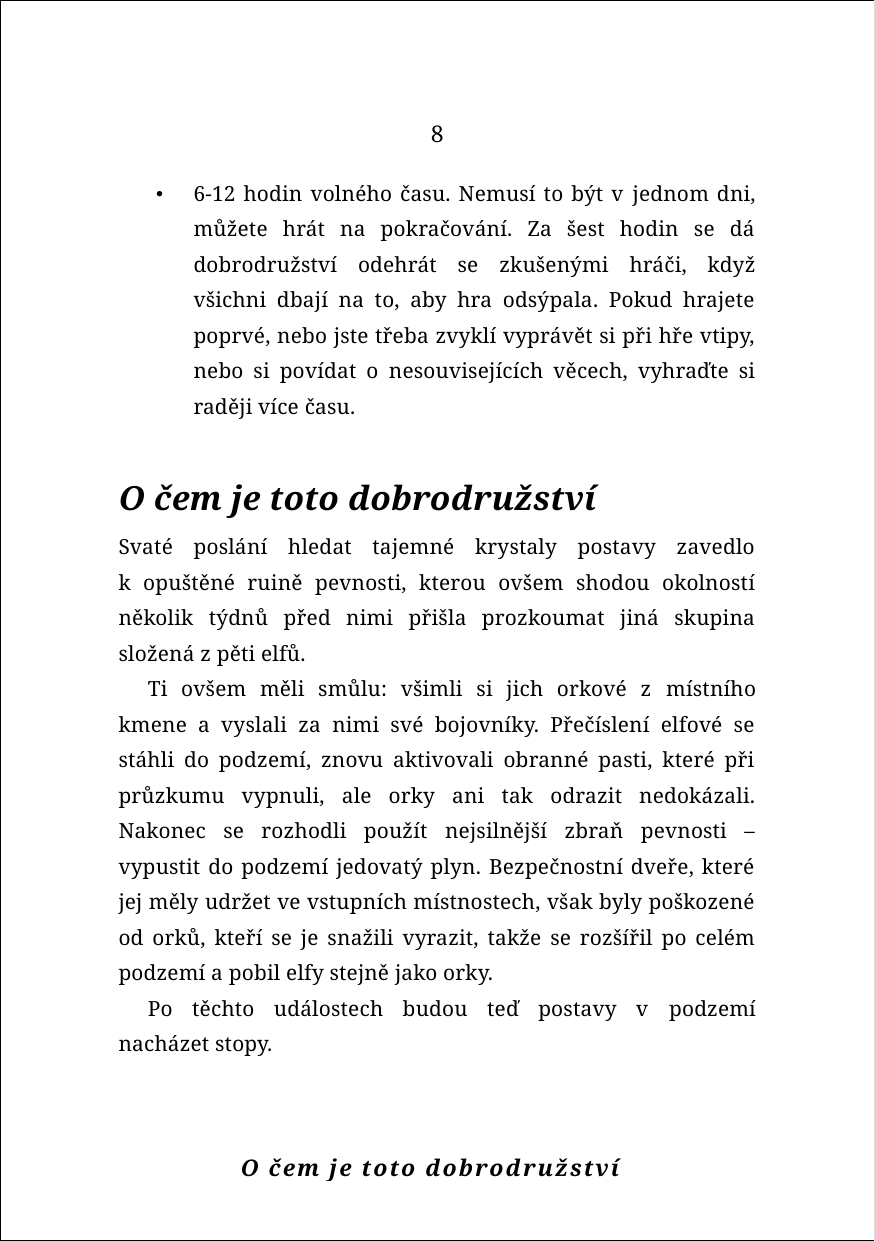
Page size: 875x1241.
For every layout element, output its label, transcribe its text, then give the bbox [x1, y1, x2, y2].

list 6-12 hodin volného času. Nemusí to být v⁠ jednom dni, můžete hrát na pokračování. Za šest hodin se dá dobrodružství odehrát se zkušenými hráči, když všichni dbají na to, aby hra odsýpala. Pokud hrajete poprvé, nebo jste třeba zvyklí vyprávět si při hře vtipy, nebo si povídat o⁠ nesouvisejících věcech, vyhraďte si raději více času. [156, 179, 756, 421]
text Svaté poslání hledat tajemné krystaly postavy zavedlo k⁠ opuštěné ruině pevnosti, kterou ovšem shodou okolností několik týdnů před nimi přišla prozkoumat jiná skupina složená z⁠ pěti elfů. Ti ovšem měli smůlu: všimli si jich orkové z⁠ místního kmene a⁠ vyslali za nimi své bojovníky. Přečíslení elfové se stáhli do podzemí, znovu aktivovali obranné pasti, které při průzkumu vypnuli, ale orky ani tak odrazit nedokázali. Nakonec se rozhodli použít nejsilnější zbraň pevnosti – vypustit do podzemí jedovatý plyn. Bezpečnostní dveře, které jej měly udržet ve vstupních místnostech, však byly poškozené od orků, kteří se je snažili vyrazit, takže se rozšířil po celém podzemí a⁠ pobil elfy stejně jako orky. Po těchto událostech budou teď postavy v⁠ podzemí nacházet stopy. [118, 532, 756, 1058]
subtitle O⁠ čem je toto dobrodružství [118, 475, 756, 520]
